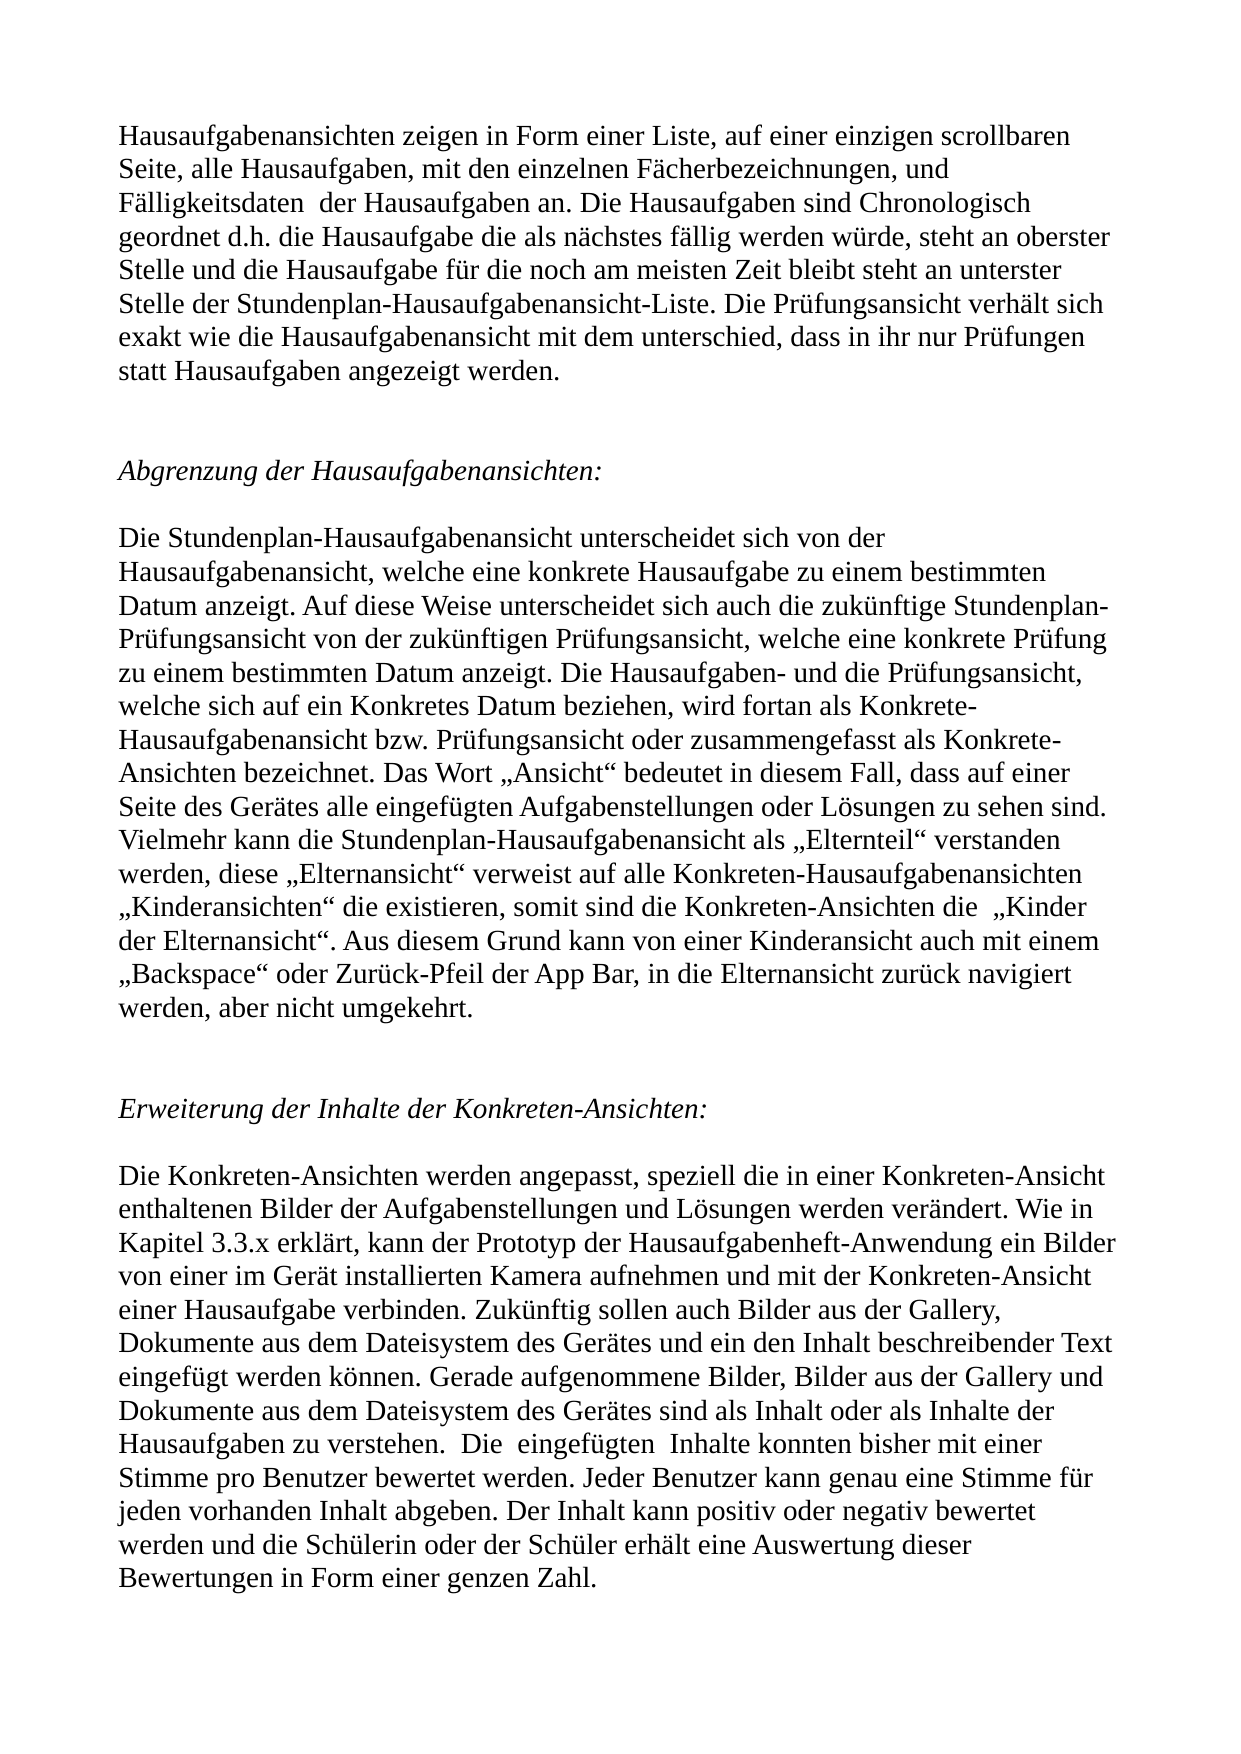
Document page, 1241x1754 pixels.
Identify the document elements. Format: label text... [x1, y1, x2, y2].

text Die Stundenplan-Hausaufgabenansicht unterscheidet sich von der Hausaufgabenansicht, welche eine konkrete Hausaufgabe zu einem bestimmten Datum anzeigt. Auf diese Weise unterscheidet sich auch die zukünftige Stundenplan-Prüfungsansicht von der zukünftigen Prüfungsansicht, welche eine konkrete Prüfung zu einem bestimmten Datum anzeigt. Die Hausaufgaben- und die Prüfungsansicht, welche sich auf ein Konkretes Datum beziehen, wird fortan als Konkrete-Hausaufgabenansicht bzw. Prüfungsansicht oder zusammengefasst als Konkrete-Ansichten bezeichnet. Das Wort „Ansicht“ bedeutet in diesem Fall, dass auf einer Seite des Gerätes alle eingefügten Aufgabenstellungen oder Lösungen zu sehen sind. Vielmehr kann die Stundenplan-Hausaufgabenansicht als „Elternteil“ verstanden werden, diese „Elternansicht“ verweist auf alle Konkreten-Hausaufgabenansichten „Kinderansichten“ die existieren, somit sind die Konkreten-Ansichten die „Kinder der Elternansicht“. Aus diesem Grund kann von einer Kinderansicht auch mit einem „Backspace“ oder Zurück-Pfeil der App Bar, in die Elternansicht zurück navigiert werden, aber nicht umgekehrt. [118, 521, 1122, 1024]
text Die Konkreten-Ansichten werden angepasst, speziell die in einer Konkreten-Ansicht enthaltenen Bilder der Aufgabenstellungen und Lösungen werden verändert. Wie in Kapitel 3.3.x erklärt, kann der Prototyp der Hausaufgabenheft-Anwendung ein Bilder von einer im Gerät installierten Kamera aufnehmen und mit der Konkreten-Ansicht einer Hausaufgabe verbinden. Zukünftig sollen auch Bilder aus der Gallery, Dokumente aus dem Dateisystem des Gerätes und ein den Inhalt beschreibender Text eingefügt werden können. Gerade aufgenommene Bilder, Bilder aus der Gallery und Dokumente aus dem Dateisystem des Gerätes sind als Inhalt oder als Inhalte der Hausaufgaben zu verstehen. Die eingefügten Inhalte konnten bisher mit einer Stimme pro Benutzer bewertet werden. Jeder Benutzer kann genau eine Stimme für jeden vorhanden Inhalt abgeben. Der Inhalt kann positiv oder negativ bewertet werden und die Schülerin oder der Schüler erhält eine Auswertung dieser Bewertungen in Form einer genzen Zahl. [118, 1158, 1122, 1594]
text Erweiterung der Inhalte der Konkreten-Ansichten: [118, 1091, 1122, 1124]
text Hausaufgabenansichten zeigen in Form einer Liste, auf einer einzigen scrollbaren Seite, alle Hausaufgaben, mit den einzelnen Fächerbezeichnungen, und Fälligkeitsdaten der Hausaufgaben an. Die Hausaufgaben sind Chronologisch geordnet d.h. die Hausaufgabe die als nächstes fällig werden würde, steht an oberster Stelle und die Hausaufgabe für die noch am meisten Zeit bleibt steht an unterster Stelle der Stundenplan-Hausaufgabenansicht-Liste. Die Prüfungsansicht verhält sich exakt wie die Hausaufgabenansicht mit dem unterschied, dass in ihr nur Prüfungen statt Hausaufgaben angezeigt werden. [118, 118, 1122, 386]
text Abgrenzung der Hausaufgabenansichten: [118, 453, 1122, 487]
